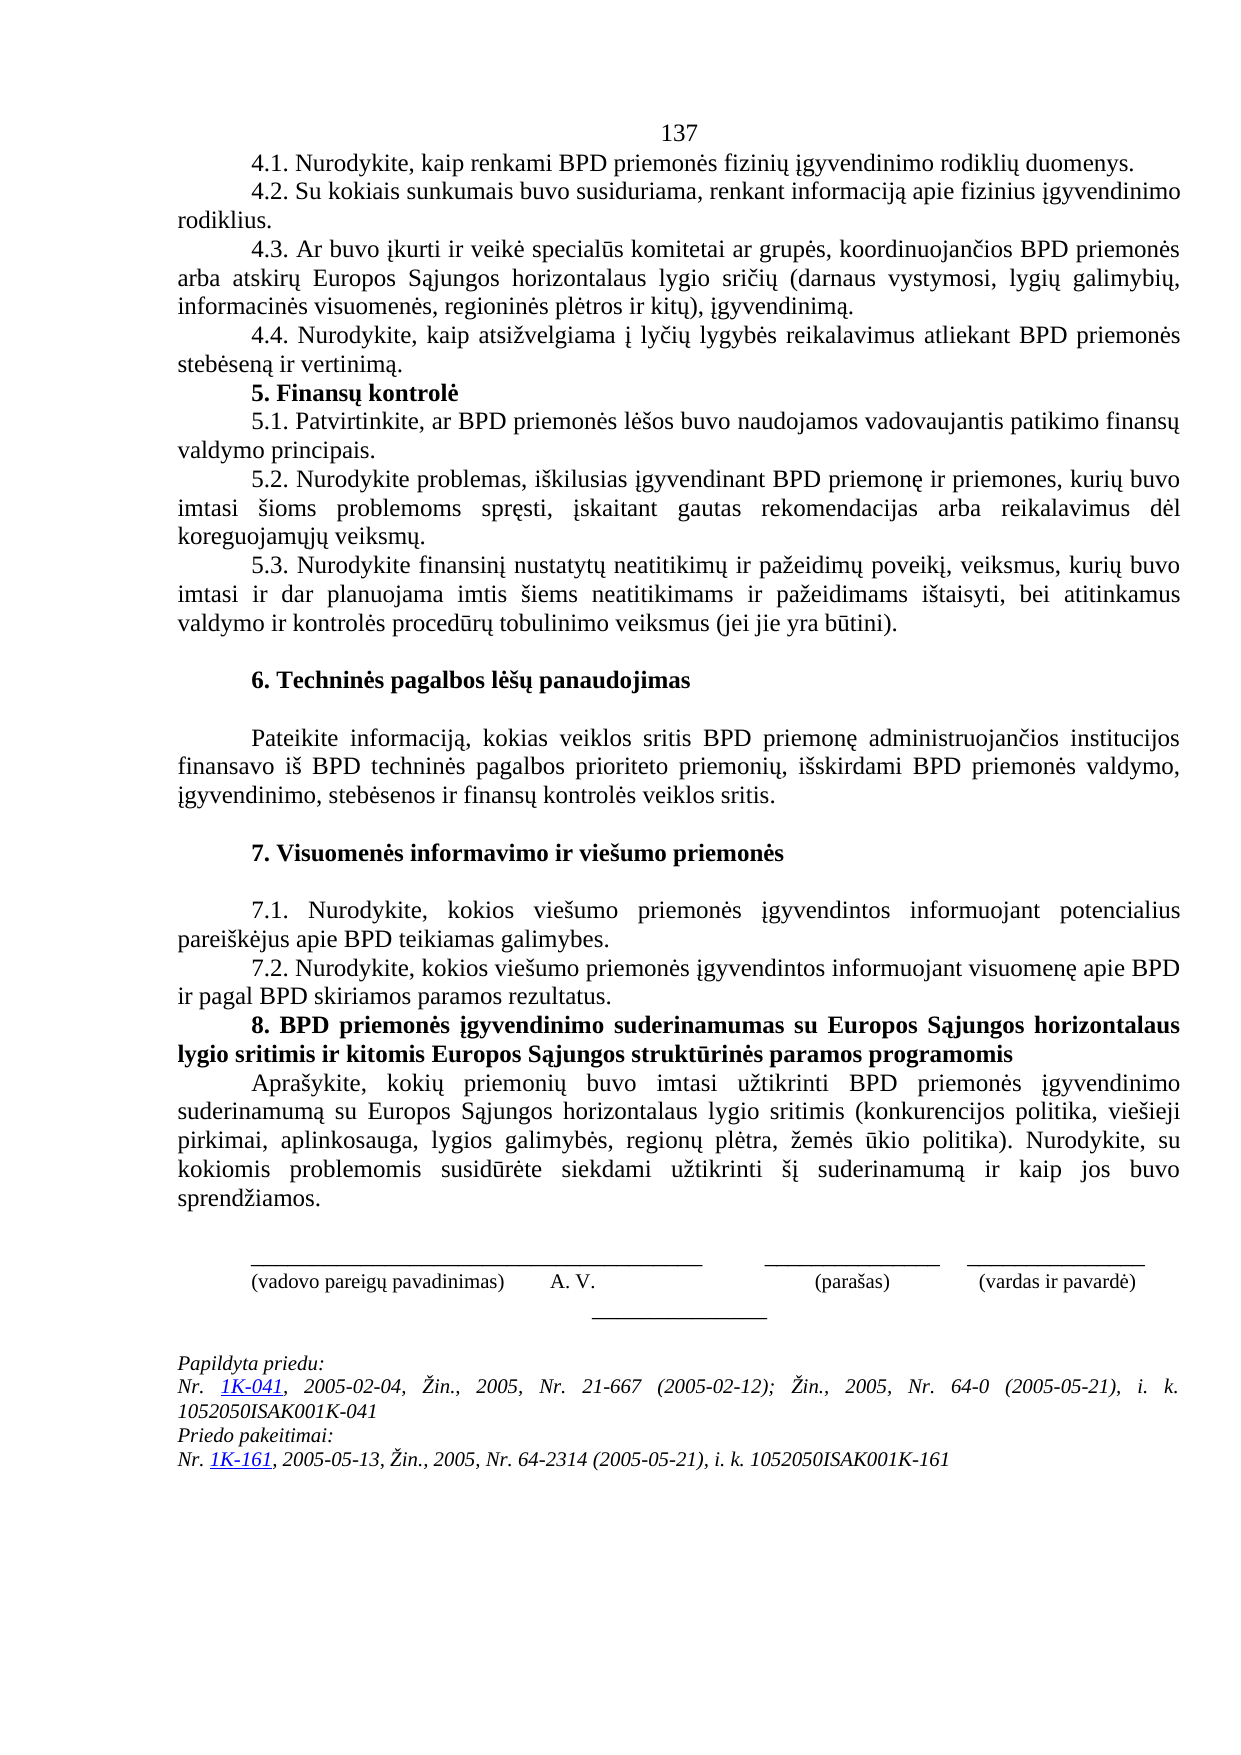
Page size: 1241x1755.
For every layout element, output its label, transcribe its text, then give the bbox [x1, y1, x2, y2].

text 6. Techninės pagalbos lėšų panaudojimas [177, 665, 1181, 694]
text Aprašykite, kokių priemonių buvo imtasi užtikrinti BPD priemonės įgyvendinimo suderinamumą su Europos Sąjungos horizontalaus lygio sritimis (konkurencijos politika, viešieji pirkimai, aplinkosauga, lygios galimybės, regionų plėtra, žemės ūkio politika). Nurodykite, su kokiomis problemomis susidūrėte siekdami užtikrinti šį suderinamumą ir kaip jos buvo sprendžiamos. [177, 1068, 1181, 1211]
text 4.1. Nurodykite, kaip renkami BPD priemonės fizinių įgyvendinimo rodiklių duomenys. [177, 148, 1181, 176]
text 4.4. Nurodykite, kaip atsižvelgiama į lyčių lygybės reikalavimus atliekant BPD priemonės stebėseną ir vertinimą. [177, 320, 1181, 378]
text Papildyta priedu: [177, 1350, 1181, 1374]
text 5.3. Nurodykite finansinį nustatytų neatitikimų ir pažeidimų poveikį, veiksmus, kurių buvo imtasi ir dar planuojama imtis šiems neatitikimams ir pažeidimams ištaisyti, bei atitinkamus valdymo ir kontrolės procedūrų tobulinimo veiksmus (jei jie yra būtini). [177, 550, 1181, 636]
text Nr. 1K-161, 2005-05-13, Žin., 2005, Nr. 64-2314 (2005-05-21), i. k. 1052050ISAK001K-161 [177, 1447, 1181, 1471]
text 4.3. Ar buvo įkurti ir veikė specialūs komitetai ar grupės, koordinuojančios BPD priemonės arba atskirų Europos Sąjungos horizontalaus lygio sričių (darnaus vystymosi, lygių galimybių, informacinės visuomenės, regioninės plėtros ir kitų), įgyvendinimą. [177, 234, 1181, 320]
text Priedo pakeitimai: [177, 1423, 1181, 1447]
text ______________ [177, 1293, 1181, 1322]
text (vadovo pareigų pavadinimas) A. V. (parašas) (vardas ir pavardė) [177, 1269, 1181, 1293]
text 8. BPD priemonės įgyvendinimo suderinamumas su Europos Sąjungos horizontalaus lygio sritimis ir kitomis Europos Sąjungos struktūrinės paramos programomis [177, 1010, 1181, 1068]
text 7.2. Nurodykite, kokios viešumo priemonės įgyvendintos informuojant visuomenę apie BPD ir pagal BPD skiriamos paramos rezultatus. [177, 953, 1181, 1010]
text 5. Finansų kontrolė [177, 378, 1181, 406]
text 7. Visuomenės informavimo ir viešumo priemonės [177, 838, 1181, 866]
text 5.2. Nurodykite problemas, iškilusias įgyvendinant BPD priemonę ir priemones, kurių buvo imtasi šioms problemoms spręsti, įskaitant gautas rekomendacijas arba reikalavimus dėl koreguojamųjų veiksmų. [177, 464, 1181, 550]
text Pateikite informaciją, kokias veiklos sritis BPD priemonę administruojančios institucijos finansavo iš BPD techninės pagalbos prioriteto priemonių, išskirdami BPD priemonės valdymo, įgyvendinimo, stebėsenos ir finansų kontrolės veiklos sritis. [177, 723, 1181, 809]
text 7.1. Nurodykite, kokios viešumo priemonės įgyvendintos informuojant potencialius pareiškėjus apie BPD teikiamas galimybes. [177, 895, 1181, 953]
text 4.2. Su kokiais sunkumais buvo susiduriama, renkant informaciją apie fizinius įgyvendinimo rodiklius. [177, 176, 1181, 234]
text 5.1. Patvirtinkite, ar BPD priemonės lėšos buvo naudojamos vadovaujantis patikimo finansų valdymo principais. [177, 406, 1181, 464]
text Nr. 1K-041, 2005-02-04, Žin., 2005, Nr. 21-667 (2005-02-12); Žin., 2005, Nr. 64-0 (2005-05-21), i. k. 1052050ISAK001K-041 [177, 1374, 1181, 1423]
